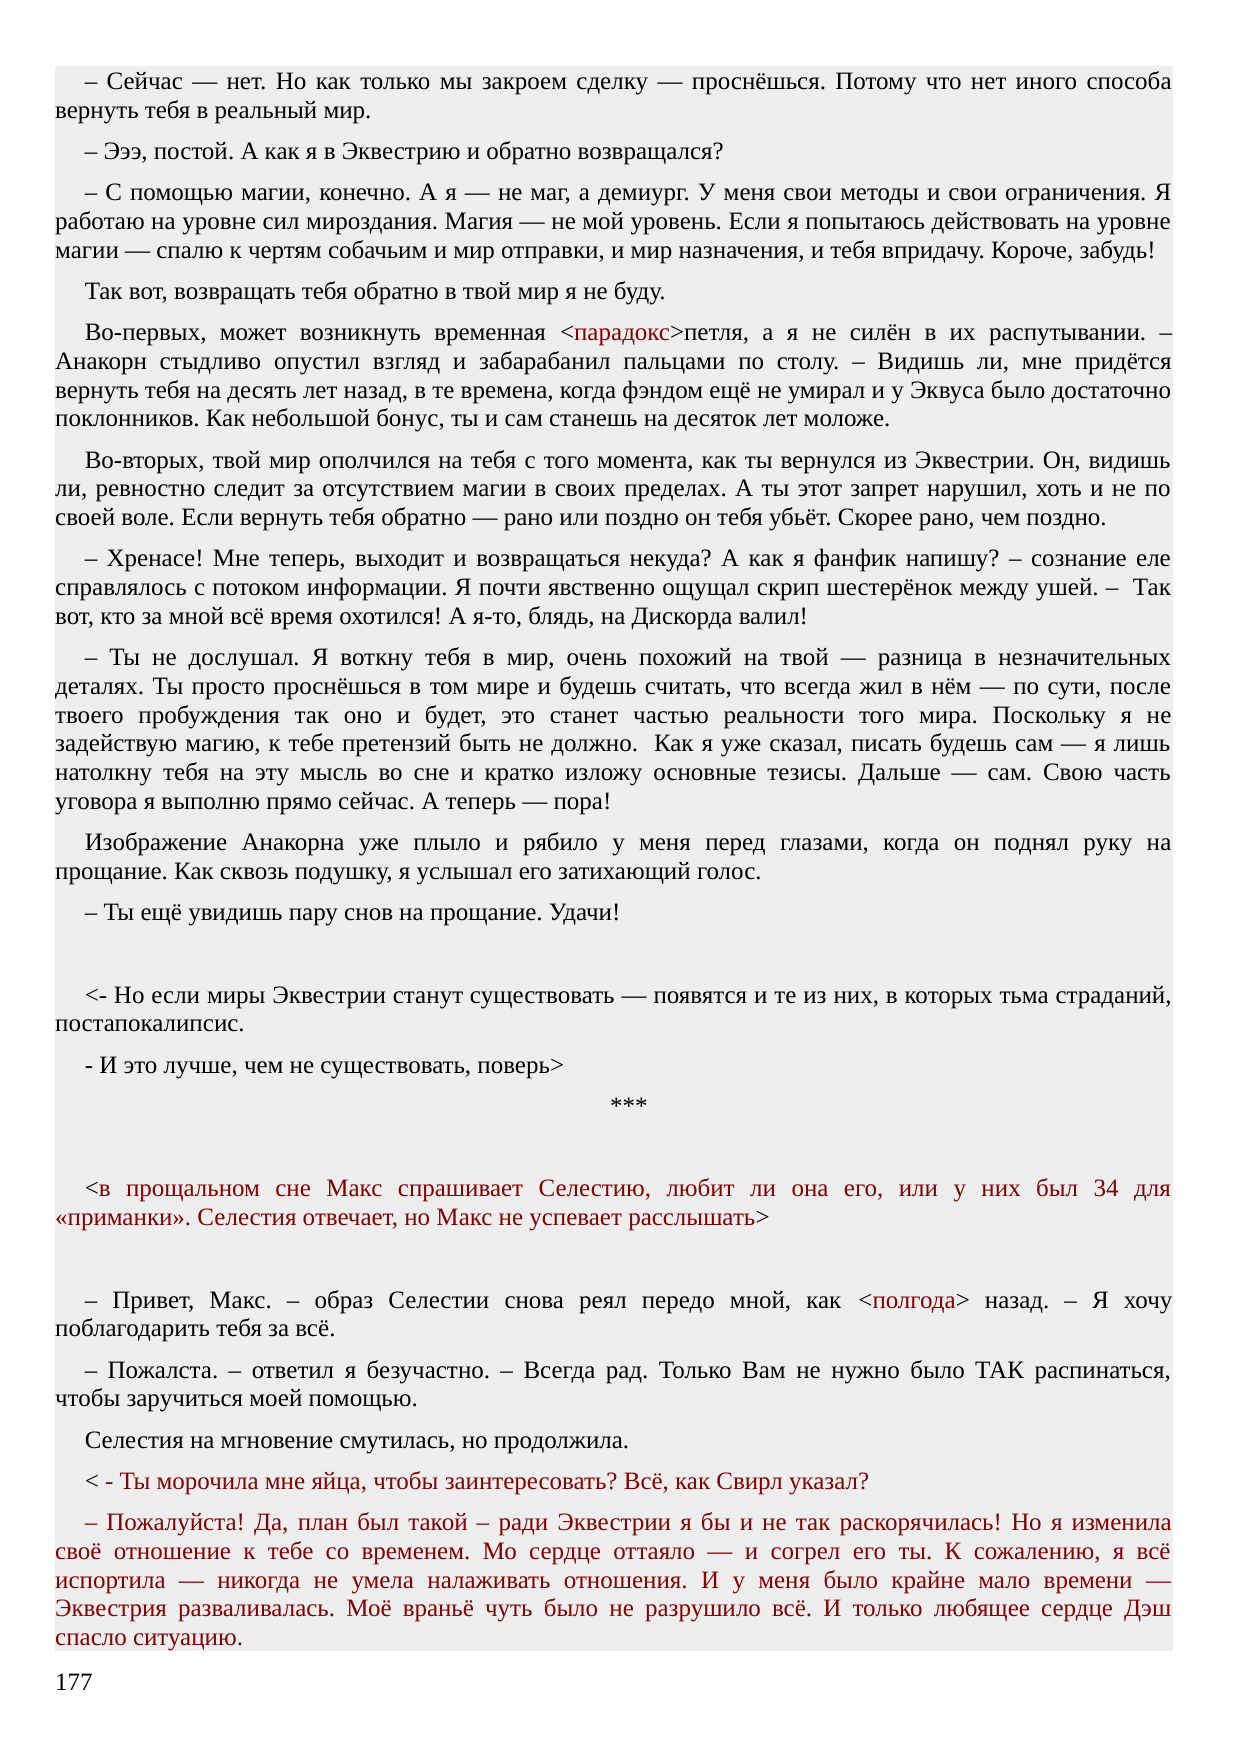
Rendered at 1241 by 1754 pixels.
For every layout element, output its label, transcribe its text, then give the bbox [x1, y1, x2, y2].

text *** [55, 1091, 1173, 1120]
text – Привет, Макс. – образ Селестии снова реял передо мной, как <полгода> назад. – Я хочу поблагодарить тебя за всё. [55, 1285, 1173, 1342]
text – С помощью магии, конечно. А я — не маг, а демиург. У меня свои методы и свои ограничения. Я работаю на уровне сил мироздания. Магия — не мой уровень. Если я попытаюсь действовать на уровне магии — спалю к чертям собачьим и мир отправки, и мир назначения, и тебя впридачу. Короче, забудь! [55, 177, 1173, 263]
text - И это лучше, чем не существовать, поверь> [55, 1050, 1173, 1078]
text – Хренасе! Мне теперь, выходит и возвращаться некуда? А как я фанфик напишу? – сознание еле справлялось с потоком информации. Я почти явственно ощущал скрип шестерёнок между ушей. – Так вот, кто за мной всё время охотился! А я-то, блядь, на Дискорда валил! [55, 543, 1173, 630]
text Так вот, возвращать тебя обратно в твой мир я не буду. [55, 276, 1173, 305]
text Изображение Анакорна уже плыло и рябило у меня перед глазами, когда он поднял руку на прощание. Как сквозь подушку, я услышал его затихающий голос. [55, 827, 1173, 885]
text – Ты не дослушал. Я воткну тебя в мир, очень похожий на твой — разница в незначительных деталях. Ты просто проснёшься в том мире и будешь считать, что всегда жил в нём — по сути, после твоего пробуждения так оно и будет, это станет частью реальности того мира. Поскольку я не задействую магию, к тебе претензий быть не должно. Как я уже сказал, писать будешь сам — я лишь натолкну тебя на эту мысль во сне и кратко изложу основные тезисы. Дальше — сам. Свою часть уговора я выполню прямо сейчас. А теперь — пора! [55, 642, 1173, 815]
text <- Но если миры Эквестрии станут существовать — появятся и те из них, в которых тьма страданий, постапокалипсис. [55, 980, 1173, 1037]
text – Ты ещё увидишь пару снов на прощание. Удачи! [55, 897, 1173, 926]
text – Пожалста. – ответил я безучастно. – Всегда рад. Только Вам не нужно было ТАК распинаться, чтобы заручиться моей помощью. [55, 1355, 1173, 1412]
text < - Ты морочила мне яйца, чтобы заинтересовать? Всё, как Свирл указал? [55, 1466, 1173, 1495]
text Во-вторых, твой мир ополчился на тебя с того момента, как ты вернулся из Эквестрии. Он, видишь ли, ревностно следит за отсутствием магии в своих пределах. А ты этот запрет нарушил, хоть и не по своей воле. Если вернуть тебя обратно — рано или поздно он тебя убьёт. Скорее рано, чем поздно. [55, 445, 1173, 531]
text – Эээ, постой. А как я в Эквестрию и обратно возвращался? [55, 136, 1173, 165]
text Во-первых, может возникнуть временная <парадокс>петля, а я не силён в их распутывании. – Анакорн стыдливо опустил взгляд и забарабанил пальцами по столу. – Видишь ли, мне придётся вернуть тебя на десять лет назад, в те времена, когда фэндом ещё не умирал и у Эквуса было достаточно поклонников. Как небольшой бонус, ты и сам станешь на десяток лет моложе. [55, 317, 1173, 432]
text – Сейчас — нет. Но как только мы закроем сделку — проснёшься. Потому что нет иного способа вернуть тебя в реальный мир. [55, 66, 1173, 123]
text Селестия на мгновение смутилась, но продолжила. [55, 1425, 1173, 1453]
text <в прощальном сне Макс спрашивает Селестию, любит ли она его, или у них был 34 для «приманки». Селестия отвечает, но Макс не успевает расслышать> [55, 1173, 1173, 1231]
text – Пожалуйста! Да, план был такой – ради Эквестрии я бы и не так раскорячилась! Но я изменила своё отношение к тебе со временем. Мо сердце оттаяло — и согрел его ты. К сожалению, я всё испортила — никогда не умела налаживать отношения. И у меня было крайне мало времени — Эквестрия разваливалась. Моё враньё чуть было не разрушило всё. И только любящее сердце Дэш спасло ситуацию. [55, 1507, 1173, 1651]
